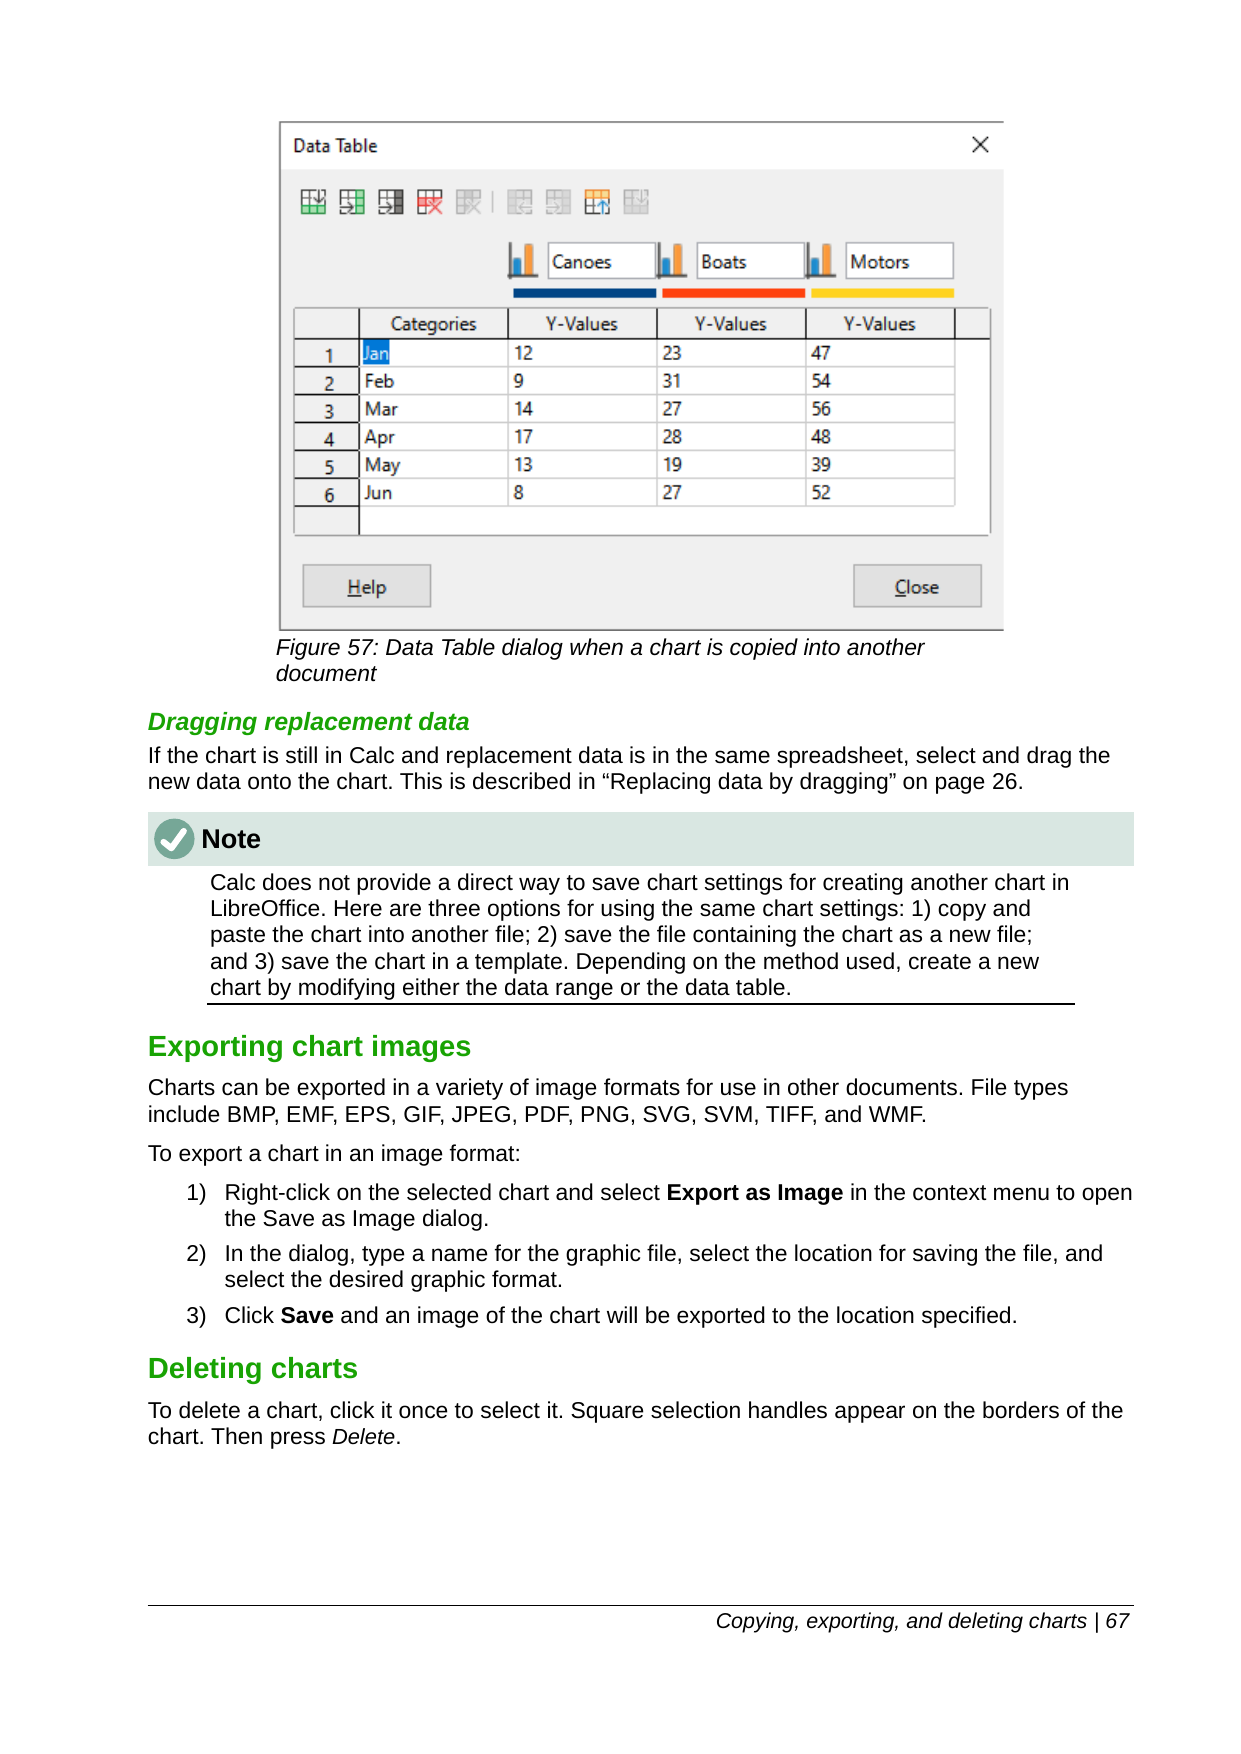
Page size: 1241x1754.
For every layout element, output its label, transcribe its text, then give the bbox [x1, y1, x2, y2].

list Click Save and an image of the chart will be exported to the location specified. [207, 1302, 1134, 1328]
list Charts can be exported in a variety of image formats for use in other documents. File types include BMP, EMF, EPS, GIF, JPEG, PDF, PNG, SVG, SVM, TIFF, and WMF. [148, 1074, 1134, 1127]
list In the dialog, type a name for the graphic file, select the location for saving the file, and select the desired graphic format. [207, 1240, 1134, 1293]
subtitle Dragging replacement data [148, 707, 1134, 736]
text Figure 57: Data Table dialog when a chart is copied into another document [275, 631, 1006, 686]
subtitle Note [148, 812, 1134, 866]
subtitle Deleting charts [148, 1352, 1134, 1385]
list To export a chart in an image format: [148, 1139, 1134, 1166]
picture [278, 121, 1004, 631]
list Right-click on the selected chart and select Export as Image in the context menu to open the Save as Image dialog. [207, 1178, 1134, 1231]
text If the chart is still in Calc and replacement data is in the same spreadsheet, select and drag the new data onto the chart. This is described in “Replacing data by dragging” on page 26. [148, 742, 1134, 794]
text Calc does not provide a direct way to save chart settings for creating another chart in LibreOffice. Here are three options for using the same chart settings: 1) copy and paste the chart into another file; 2) save the file containing the chart as a new file; and 3) save the chart in a template. Depending on the method used, create a new chart by modifying either the data range or the data table. [207, 866, 1075, 1003]
subtitle Exporting chart images [148, 1029, 1134, 1063]
text To delete a chart, click it once to select it. Square selection handles appear on the borders of the chart. Then press Delete. [148, 1397, 1134, 1449]
